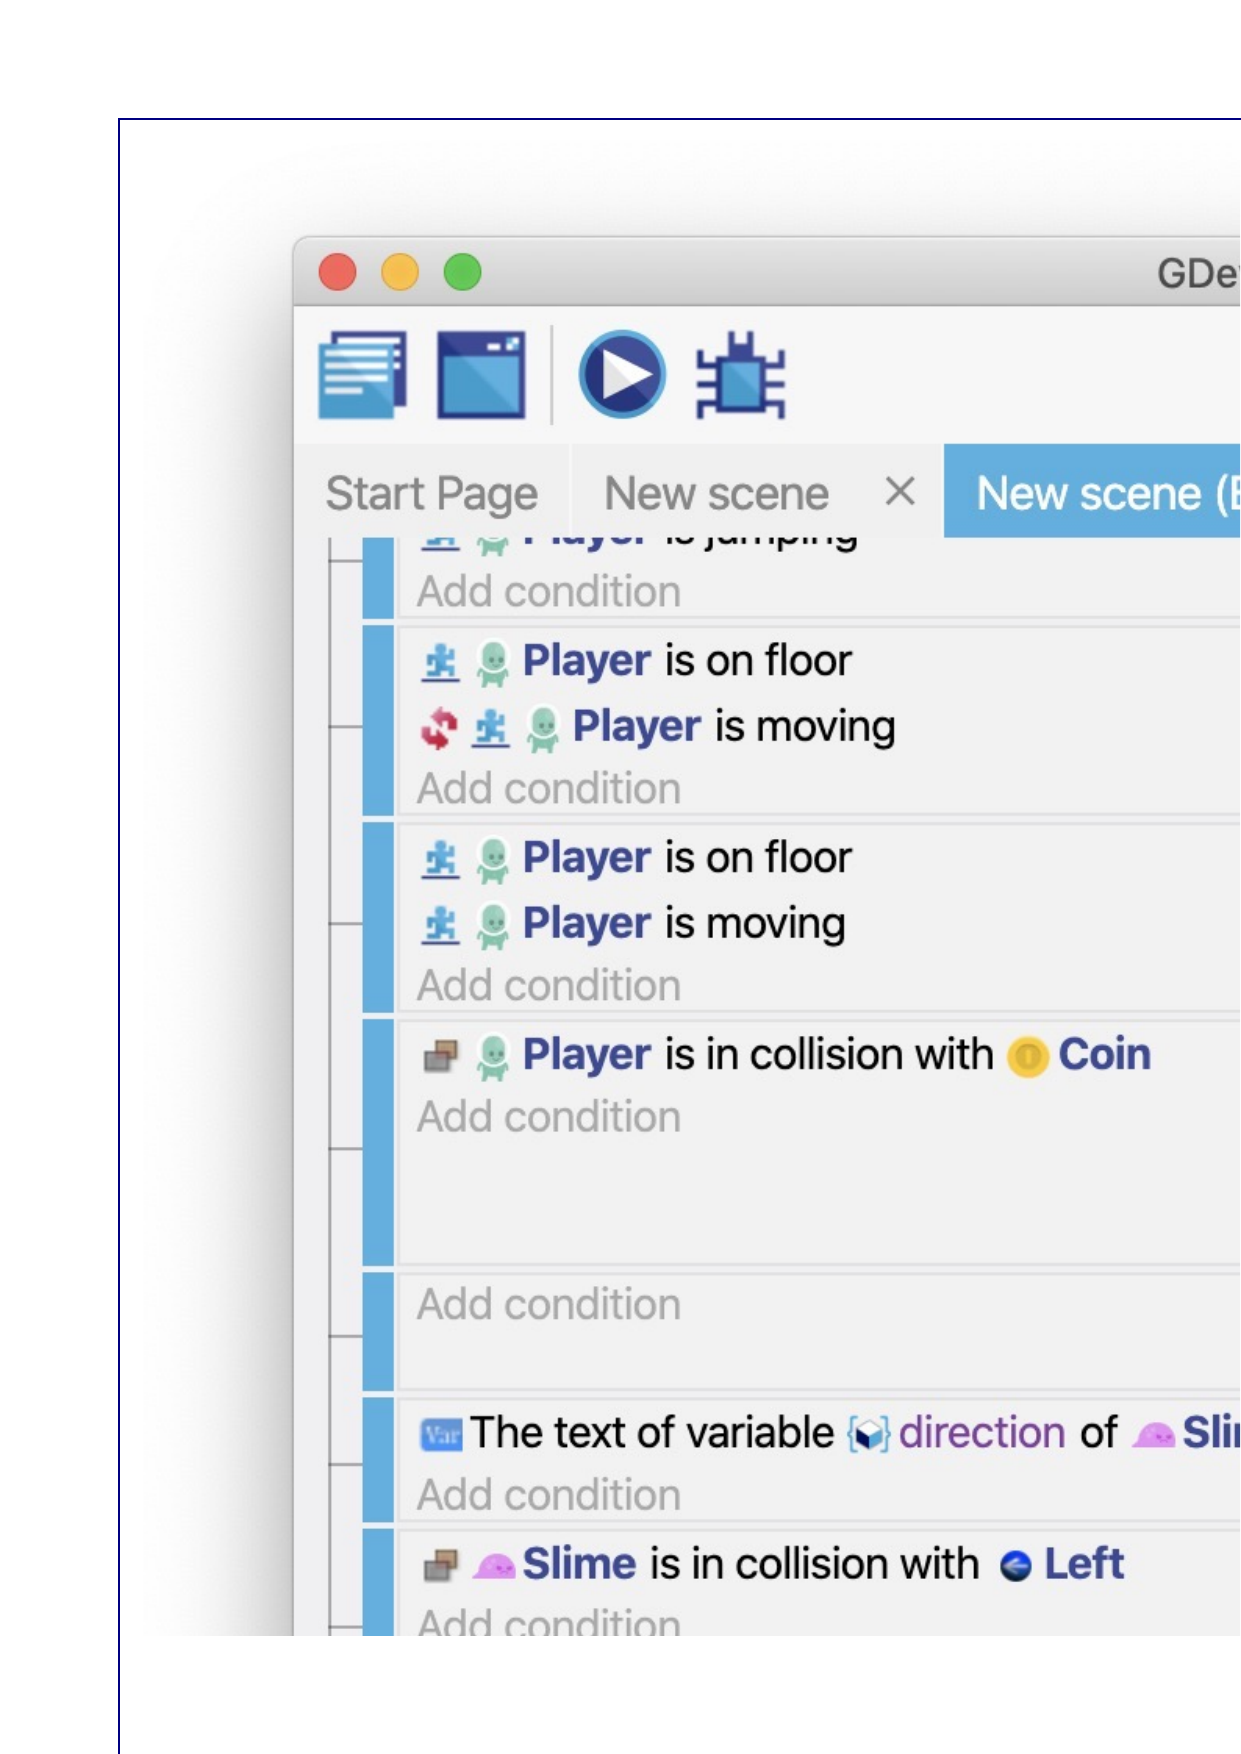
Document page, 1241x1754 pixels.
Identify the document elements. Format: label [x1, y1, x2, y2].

picture [120, 120, 1241, 1636]
